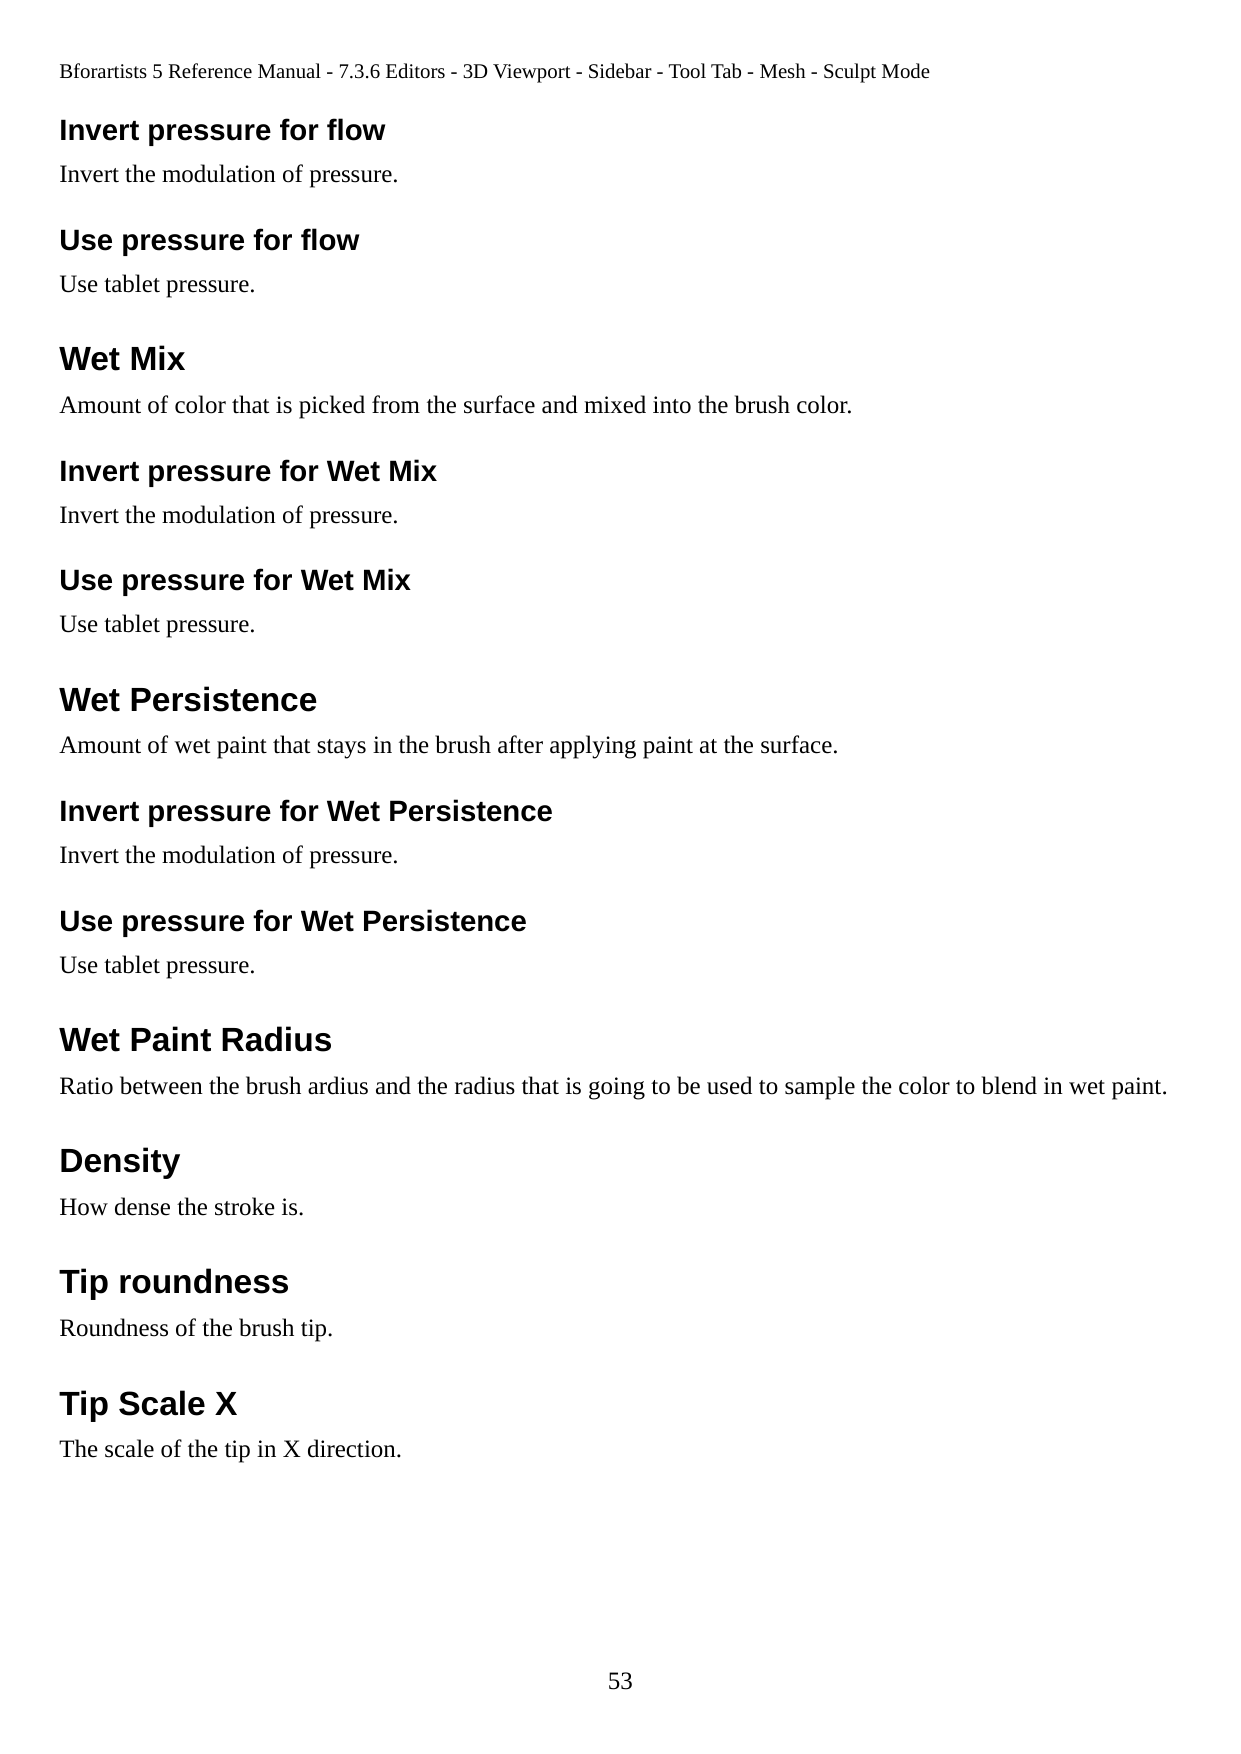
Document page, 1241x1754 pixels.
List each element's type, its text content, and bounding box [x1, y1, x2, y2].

subtitle Wet Persistence [59, 679, 1181, 718]
subtitle Tip Scale X [59, 1383, 1181, 1422]
text Use tablet pressure. [59, 269, 1181, 297]
text Amount of wet paint that stays in the brush after applying paint at the surface. [59, 731, 1181, 759]
text Roundness of the brush tip. [59, 1313, 1181, 1342]
text The scale of the tip in X direction. [59, 1434, 1181, 1463]
subtitle Density [59, 1141, 1181, 1180]
text Ratio between the brush ardius and the radius that is going to be used to sample the color to blend in wet paint. [59, 1071, 1181, 1100]
subtitle Wet Mix [59, 339, 1181, 377]
subtitle Use pressure for flow [59, 222, 1181, 256]
subtitle Tip roundness [59, 1262, 1181, 1301]
text Invert the modulation of pressure. [59, 841, 1181, 869]
text Amount of color that is picked from the surface and mixed into the brush color. [59, 390, 1181, 418]
text Use tablet pressure. [59, 609, 1181, 638]
subtitle Invert pressure for Wet Persistence [59, 794, 1181, 828]
subtitle Invert pressure for Wet Mix [59, 453, 1181, 487]
subtitle Use pressure for Wet Mix [59, 563, 1181, 597]
text Invert the modulation of pressure. [59, 500, 1181, 528]
text Invert the modulation of pressure. [59, 159, 1181, 188]
text How dense the stroke is. [59, 1192, 1181, 1221]
subtitle Use pressure for Wet Persistence [59, 904, 1181, 938]
subtitle Invert pressure for flow [59, 113, 1181, 146]
text Use tablet pressure. [59, 950, 1181, 979]
subtitle Wet Paint Radius [59, 1020, 1181, 1059]
